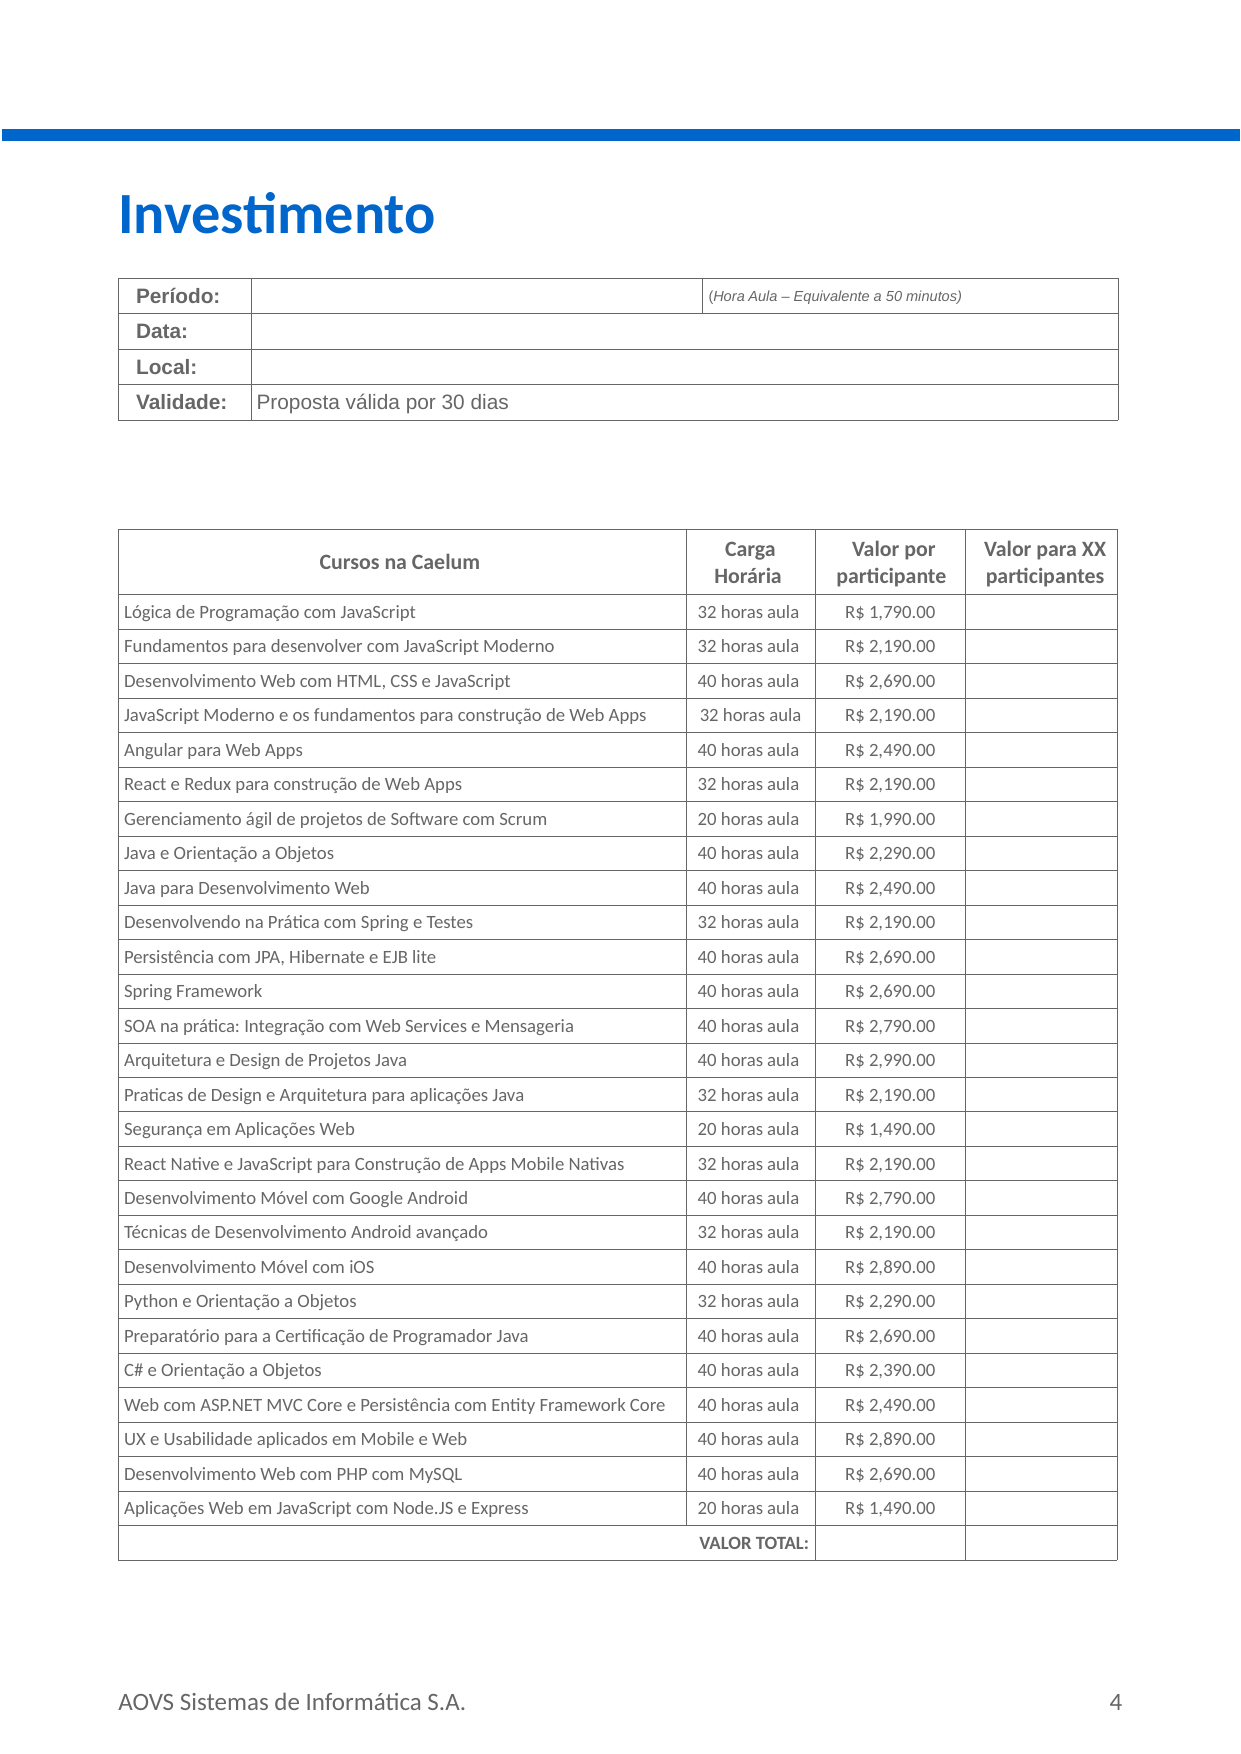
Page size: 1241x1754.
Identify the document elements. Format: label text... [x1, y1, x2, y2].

table_cell [966, 1354, 1117, 1387]
table_cell R$ 2.290,00 [816, 1285, 965, 1318]
table_cell 20 horas aula [687, 802, 815, 836]
table_cell Spring Framework [119, 975, 686, 1008]
table_cell [966, 1285, 1117, 1318]
table_cell Fundamentos para desenvolver com JavaScript Moderno [119, 630, 686, 663]
table_cell React e Redux para construção de Web Apps [119, 768, 686, 801]
table_cell 40 horas aula [687, 664, 815, 698]
table_cell 40 horas aula [687, 940, 815, 973]
table_cell Local: [119, 350, 251, 384]
table_cell [966, 733, 1117, 767]
table_cell R$ 2.190,00 [816, 1147, 965, 1180]
table_cell [966, 630, 1117, 663]
table_cell Arquitetura e Design de Projetos Java [119, 1044, 686, 1077]
table_cell R$ 1.990,00 [816, 802, 965, 836]
table_cell Aplicações Web em JavaScript com Node.JS e Express [119, 1492, 686, 1525]
table_cell 32 horas aula [687, 1147, 815, 1180]
table_cell R$ 2.190,00 [816, 906, 965, 939]
table_cell [966, 1457, 1117, 1491]
table_cell R$ 2.990,00 [816, 1044, 965, 1077]
table_cell Desenvolvimento Web com HTML, CSS e JavaScript [119, 664, 686, 698]
table_cell Desenvolvimento Móvel com Google Android [119, 1181, 686, 1215]
table_cell [966, 1181, 1117, 1215]
table_cell [966, 1078, 1117, 1111]
table_cell VALOR TOTAL: [119, 1526, 815, 1560]
table_cell 20 horas aula [687, 1112, 815, 1146]
table_cell R$ 2.690,00 [816, 664, 965, 698]
table_cell Java e Orientação a Objetos [119, 837, 686, 870]
table_cell 32 horas aula [687, 1216, 815, 1249]
table_cell 40 horas aula [687, 1388, 815, 1422]
table_header [252, 279, 702, 313]
table_cell 40 horas aula [687, 1250, 815, 1284]
table_cell R$ 2.490,00 [816, 1388, 965, 1422]
table_cell Praticas de Design e Arquitetura para aplicações Java [119, 1078, 686, 1111]
table_cell [966, 1009, 1117, 1042]
table_cell Desenvolvendo na Prática com Spring e Testes [119, 906, 686, 939]
table_cell 40 horas aula [687, 1423, 815, 1456]
table_cell [966, 837, 1117, 870]
table_cell [252, 314, 1118, 349]
table_cell 40 horas aula [687, 975, 815, 1008]
table_header Carga Horária [687, 530, 815, 594]
table_cell R$ 2.490,00 [816, 733, 965, 767]
table_cell R$ 2.790,00 [816, 1181, 965, 1215]
table_cell [966, 1250, 1117, 1284]
table_cell 32 horas aula [687, 595, 815, 629]
table_cell R$ 2.690,00 [816, 1457, 965, 1491]
table_cell [966, 1492, 1117, 1525]
subtitle Investimento [118, 176, 1122, 248]
table_cell Desenvolvimento Web com PHP com MySQL [119, 1457, 686, 1491]
table_cell Persistência com JPA, Hibernate e EJB lite [119, 940, 686, 973]
table_cell [966, 768, 1117, 801]
table_cell [966, 1423, 1117, 1456]
table_cell 40 horas aula [687, 1354, 815, 1387]
table_cell 40 horas aula [687, 1181, 815, 1215]
table_cell R$ 2.390,00 [816, 1354, 965, 1387]
table_cell Gerenciamento ágil de projetos de Software com Scrum [119, 802, 686, 836]
table_cell R$ 2.690,00 [816, 1319, 965, 1353]
table_cell [966, 699, 1117, 732]
table_cell SOA na prática: Integração com Web Services e Mensageria [119, 1009, 686, 1042]
table_cell R$ 2.890,00 [816, 1250, 965, 1284]
table_cell Desenvolvimento Móvel com iOS [119, 1250, 686, 1284]
table_cell [966, 975, 1117, 1008]
table_cell R$ 2.190,00 [816, 630, 965, 663]
table_cell Preparatório para a Certificação de Programador Java [119, 1319, 686, 1353]
table_cell [816, 1526, 965, 1560]
table_cell [966, 802, 1117, 836]
table_cell Data: [119, 314, 251, 349]
table_cell [966, 1388, 1117, 1422]
table_cell [966, 940, 1117, 973]
table_cell R$ 1.490,00 [816, 1492, 965, 1525]
table_cell [966, 1319, 1117, 1353]
table_cell [966, 1216, 1117, 1249]
table_cell [966, 664, 1117, 698]
table_cell 32 horas aula [687, 1078, 815, 1111]
table_cell [966, 906, 1117, 939]
table_cell R$ 2.690,00 [816, 940, 965, 973]
table_cell 40 horas aula [687, 837, 815, 870]
table_cell C# e Orientação a Objetos [119, 1354, 686, 1387]
table_cell R$ 1.490,00 [816, 1112, 965, 1146]
table_cell R$ 2.190,00 [816, 1216, 965, 1249]
table_cell Validade: [119, 385, 251, 420]
table_cell R$ 2.290,00 [816, 837, 965, 870]
table_cell R$ 2.190,00 [816, 699, 965, 732]
table_cell 40 horas aula [687, 871, 815, 904]
table_cell [966, 595, 1117, 629]
table_cell Segurança em Aplicações Web [119, 1112, 686, 1146]
table_cell 32 horas aula [687, 630, 815, 663]
table_cell 40 horas aula [687, 1009, 815, 1042]
table_cell JavaScript Moderno e os fundamentos para construção de Web Apps [119, 699, 686, 732]
table_cell 40 horas aula [687, 733, 815, 767]
table_cell 40 horas aula [687, 1044, 815, 1077]
table_cell Angular para Web Apps [119, 733, 686, 767]
table_header Valor para XX participantes [966, 530, 1117, 594]
table_cell [966, 1112, 1117, 1146]
table_cell UX e Usabilidade aplicados em Mobile e Web [119, 1423, 686, 1456]
table_cell 32 horas aula [687, 1285, 815, 1318]
table_cell [966, 1147, 1117, 1180]
table_cell Proposta válida por 30 dias [252, 385, 1118, 420]
table_cell 40 horas aula [687, 1319, 815, 1353]
table_cell Lógica de Programação com JavaScript [119, 595, 686, 629]
table_cell Web com ASP.NET MVC Core e Persistência com Entity Framework Core [119, 1388, 686, 1422]
table_cell R$ 1.790,00 [816, 595, 965, 629]
table_cell 40 horas aula [687, 1457, 815, 1491]
table_cell R$ 2.690,00 [816, 975, 965, 1008]
table_cell R$ 2.790,00 [816, 1009, 965, 1042]
table_header (Hora Aula – Equivalente a 50 minutos) [703, 279, 1118, 313]
table_cell Python e Orientação a Objetos [119, 1285, 686, 1318]
table_cell 20 horas aula [687, 1492, 815, 1525]
table_cell Técnicas de Desenvolvimento Android avançado [119, 1216, 686, 1249]
table_header Período: [119, 279, 251, 313]
table_cell Java para Desenvolvimento Web [119, 871, 686, 904]
table_cell React Native e JavaScript para Construção de Apps Mobile Nativas [119, 1147, 686, 1180]
table_cell 32 horas aula [687, 768, 815, 801]
table_cell [966, 1526, 1117, 1560]
table_cell [966, 871, 1117, 904]
table_header Cursos na Caelum [119, 530, 686, 594]
table_cell R$ 2.190,00 [816, 1078, 965, 1111]
table_cell 32 horas aula [687, 699, 815, 732]
table_cell R$ 2.490,00 [816, 871, 965, 904]
table_cell 32 horas aula [687, 906, 815, 939]
table_cell [966, 1044, 1117, 1077]
table_cell R$ 2.890,00 [816, 1423, 965, 1456]
table_cell R$ 2.190,00 [816, 768, 965, 801]
table_header Valor por participante [816, 530, 965, 594]
table_cell [252, 350, 1118, 384]
